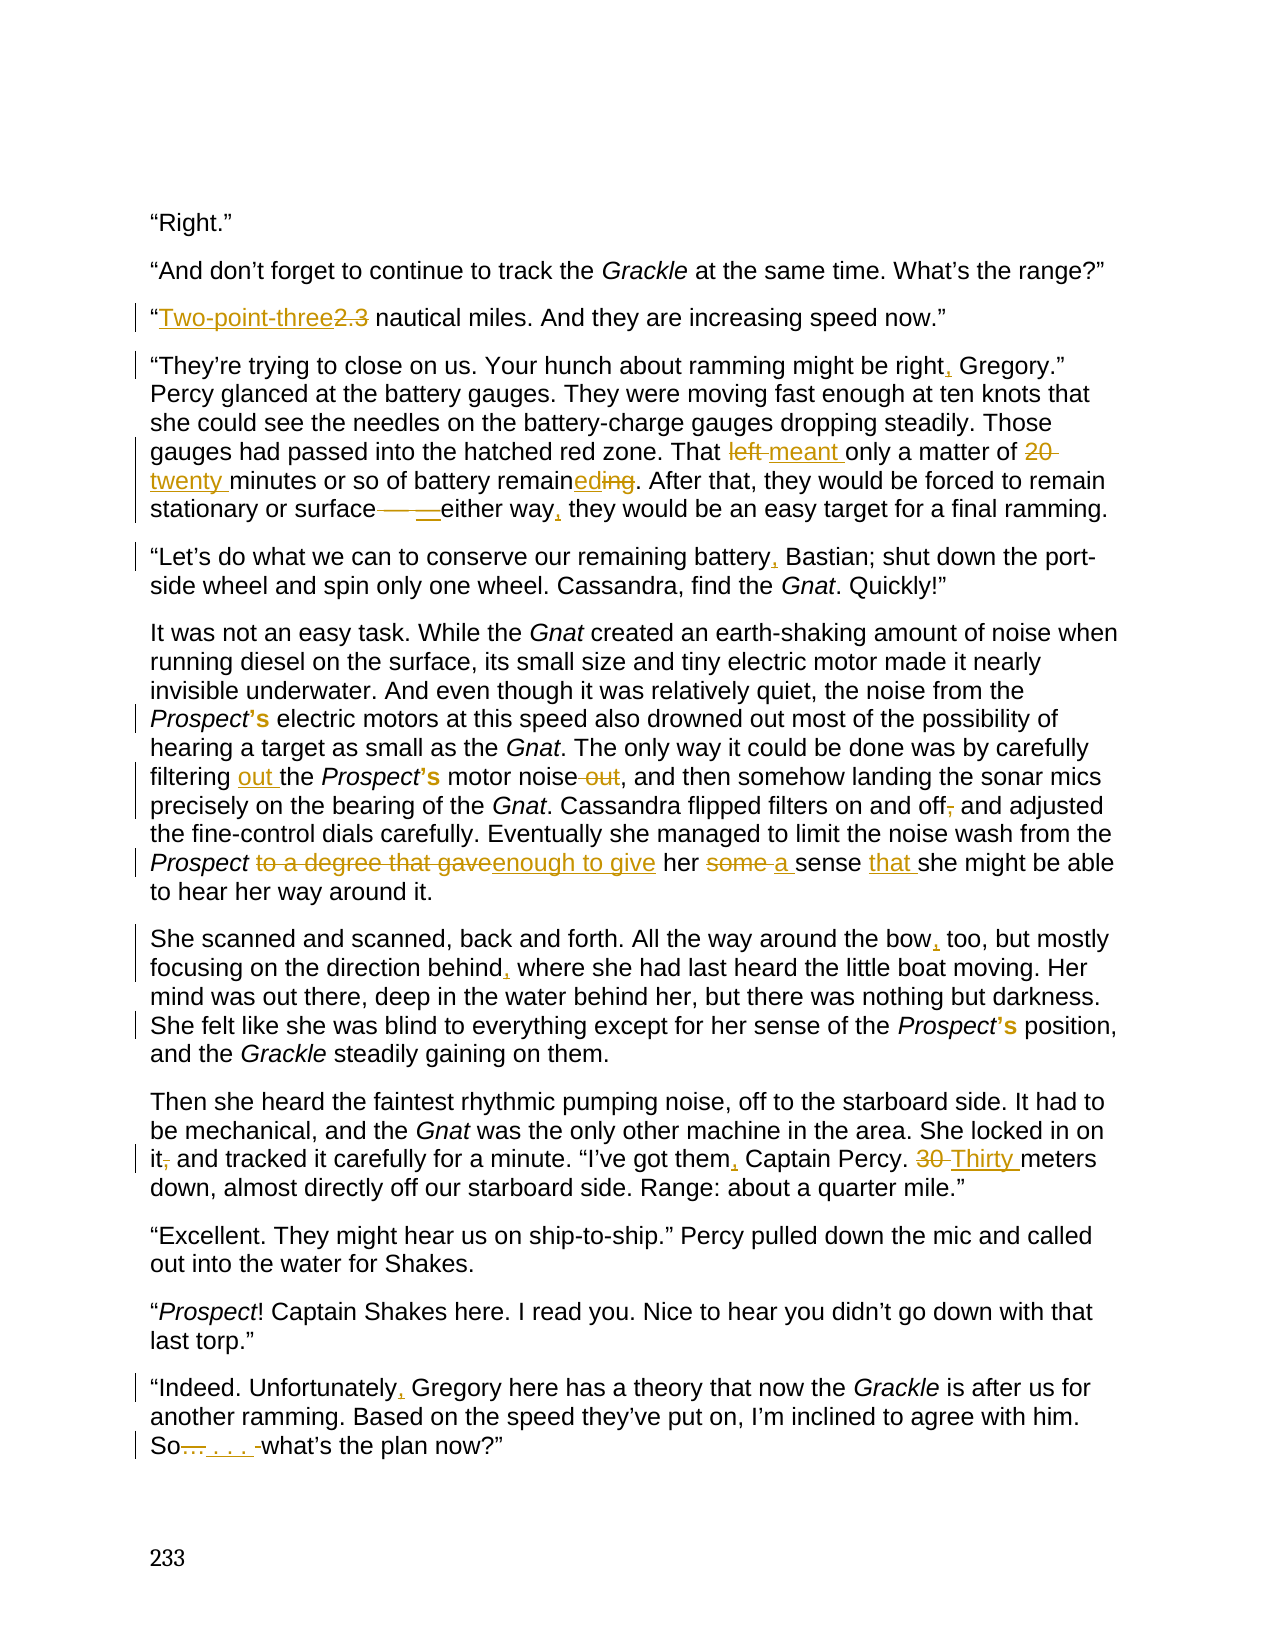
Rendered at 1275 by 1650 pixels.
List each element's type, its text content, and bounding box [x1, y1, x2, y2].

text “Right.” [150, 208, 1125, 237]
text “Prospect! Captain Shakes here. I read you. Nice to hear you didn’t go down with that last torp.” [150, 1297, 1125, 1354]
text “And don’t forget to continue to track the Grackle at the same time. What’s the range?” [150, 256, 1125, 284]
text “Excellent. They might hear us on ship-to-ship.” Percy pulled down the mic and called out into the water for Shakes. [150, 1221, 1125, 1278]
text Then she heard the faintest rhythmic pumping noise, off to the starboard side. It had to be mechanical, and the Gnat was the only other machine in the area. She locked in on it and tracked it carefully for a minute. “I’ve got them, Captain Percy. Thirty meters down, almost directly off our starboard side. Range: about a quarter mile.” [150, 1087, 1125, 1202]
text “Indeed. Unfortunately, Gregory here has a theory that now the Grackle is after us for another ramming. Based on the speed they’ve put on, I’m inclined to agree with him. So . . . what’s the plan now?” [150, 1373, 1125, 1459]
text “Two-point-three nautical miles. And they are increasing speed now.” [150, 303, 1125, 332]
text She scanned and scanned, back and forth. All the way around the bow, too, but mostly focusing on the direction behind, where she had last heard the little boat moving. Her mind was out there, deep in the water behind her, but there was nothing but darkness. She felt like she was blind to everything except for her sense of the Prospect’s position, and the Grackle steadily gaining on them. [150, 924, 1125, 1068]
text “They’re trying to close on us. Your hunch about ramming might be right, Gregory.” Percy glanced at the battery gauges. They were moving fast enough at ten knots that she could see the needles on the battery-charge gauges dropping steadily. Those gauges had passed into the hatched red zone. That meant only a matter of twenty minutes or so of battery remained. After that, they would be forced to remain stationary or surface—either way, they would be an easy target for a final ramming. [150, 351, 1125, 523]
text It was not an easy task. While the Gnat created an earth-shaking amount of noise when running diesel on the surface, its small size and tiny electric motor made it nearly invisible underwater. And even though it was relatively quiet, the noise from the Prospect’s electric motors at this speed also drowned out most of the possibility of hearing a target as small as the Gnat. The only way it could be done was by carefully filtering out the Prospect’s motor noise, and then somehow landing the sonar mics precisely on the bearing of the Gnat. Cassandra flipped filters on and off and adjusted the fine-control dials carefully. Eventually she managed to limit the noise wash from the Prospect enough to give her a sense that she might be able to hear her way around it. [150, 618, 1125, 906]
text “Let’s do what we can to conserve our remaining battery, Bastian; shut down the port-side wheel and spin only one wheel. Cassandra, find the Gnat. Quickly!” [150, 542, 1125, 599]
